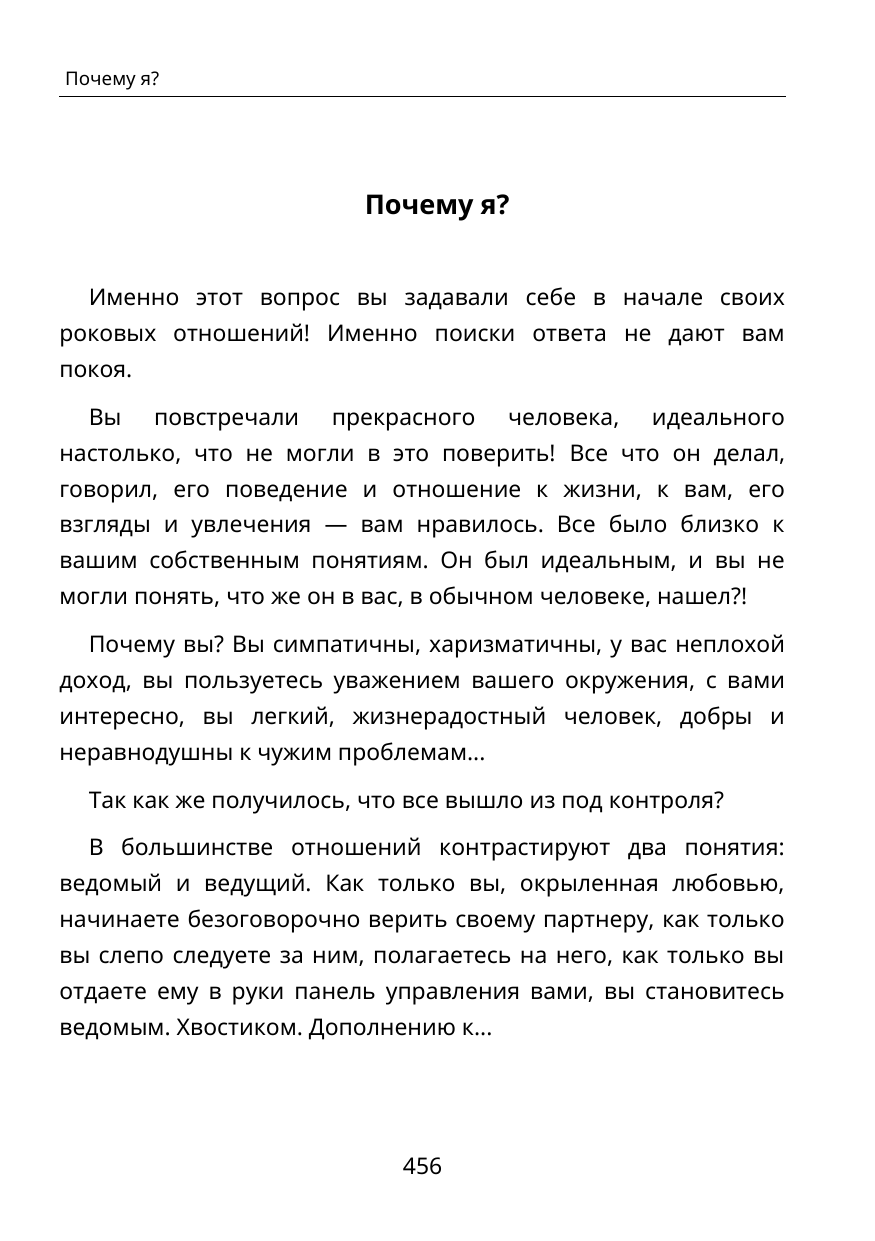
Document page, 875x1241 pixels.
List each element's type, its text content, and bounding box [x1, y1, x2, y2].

subtitle Почему я? [59, 185, 786, 222]
text Так как же получилось, что все вышло из под контроля? [59, 783, 786, 815]
text Вы повстречали прекрасного человека, идеального настолько, что не могли в это поверить! Все что он делал, говорил, его поведение и отношение к жизни, к вам, его взгляды и увлечения — вам нравилось. Все было близко к вашим собственным понятиям. Он был идеальным, и вы не могли понять, что же он в вас, в обычном человеке, нашел?! [59, 401, 786, 612]
text В большинстве отношений контрастируют два понятия: ведомый и ведущий. Как только вы, окрыленная любовью, начинаете безоговорочно верить своему партнеру, как только вы слепо следуете за ним, полагаетесь на него, как только вы отдаете ему в руки панель управления вами, вы становитесь ведомым. Хвостиком. Дополнению к... [59, 831, 786, 1042]
text Почему вы? Вы симпатичны, харизматичны, у вас неплохой доход, вы пользуетесь уважением вашего окружения, с вами интересно, вы легкий, жизнерадостный человек, добры и неравнодушны к чужим проблемам... [59, 628, 786, 767]
text Именно этот вопрос вы задавали себе в начале своих роковых отношений! Именно поиски ответа не дают вам покоя. [59, 281, 786, 384]
